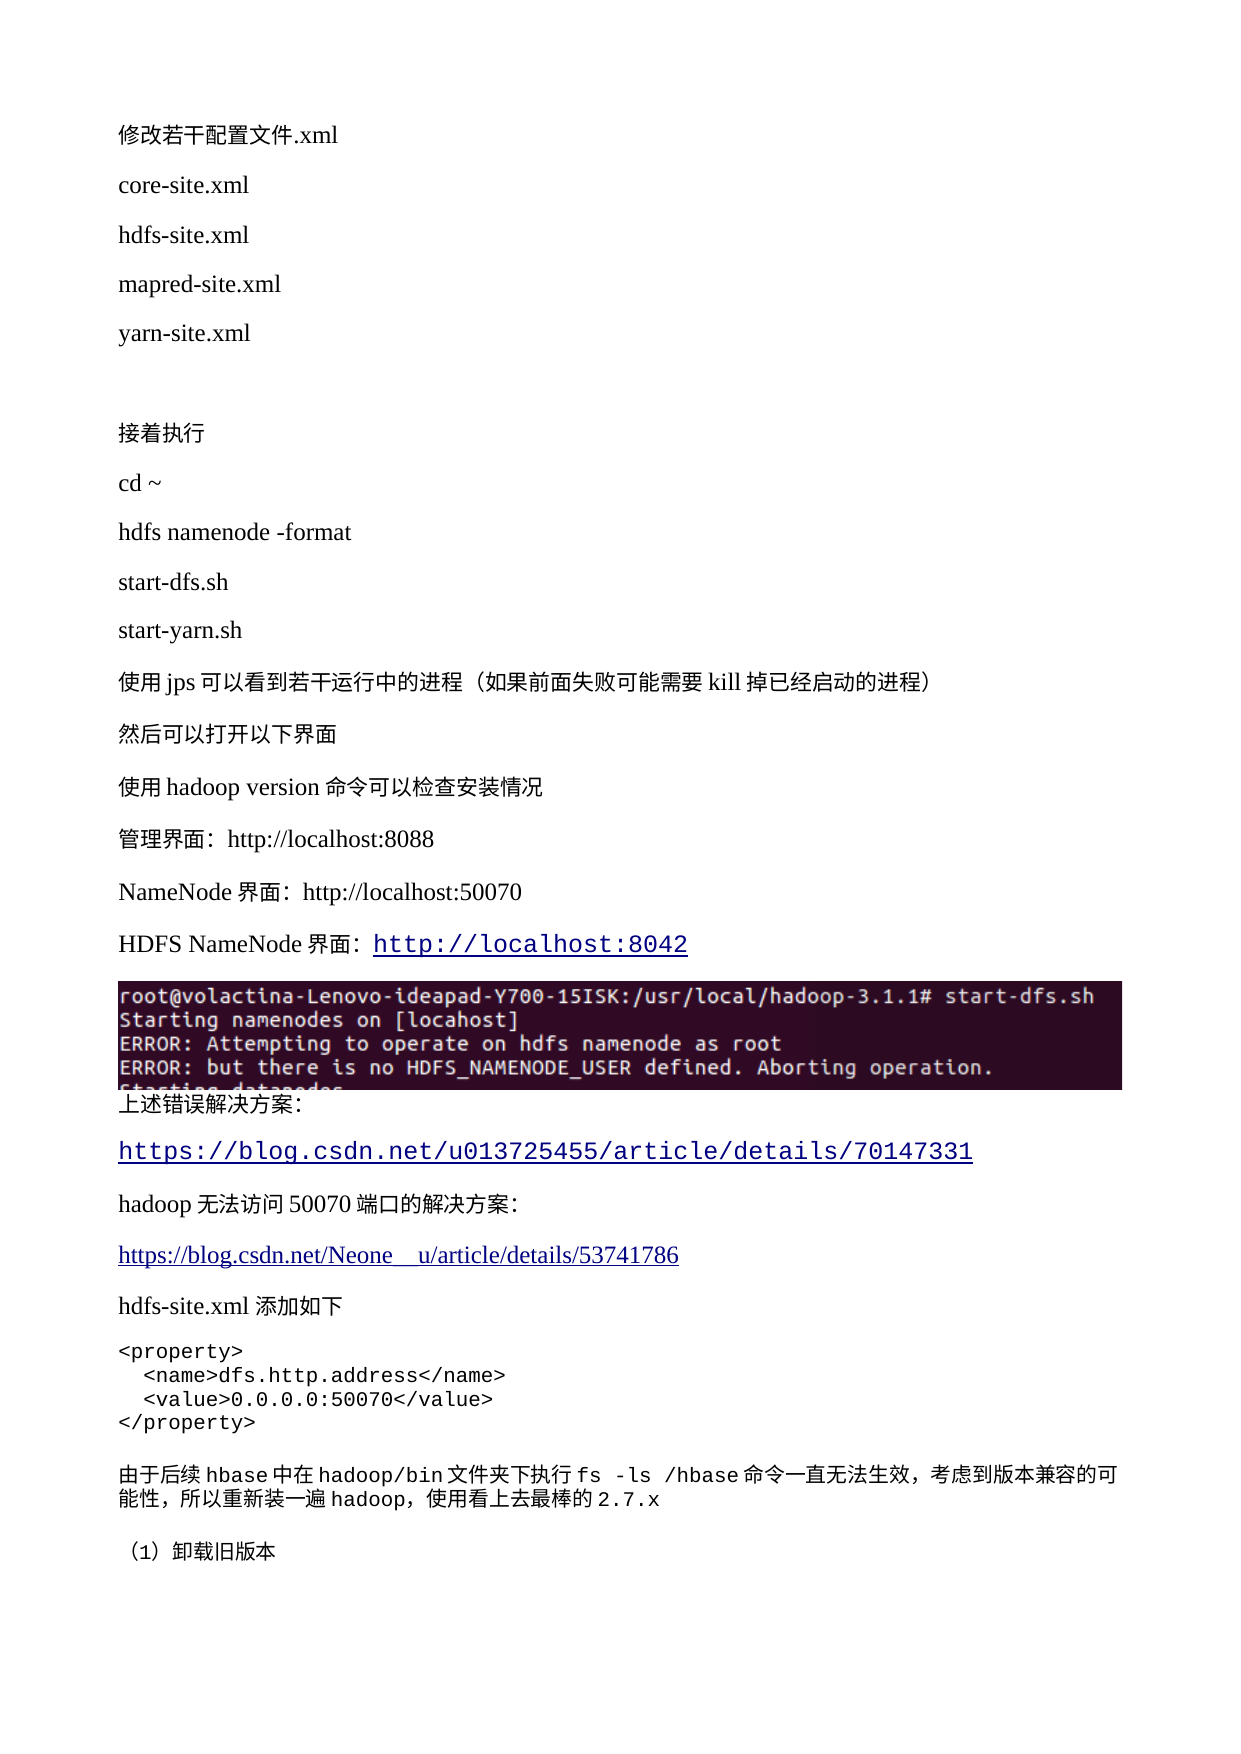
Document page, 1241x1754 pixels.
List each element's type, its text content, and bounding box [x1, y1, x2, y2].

text yarn-site.xml [118, 318, 1122, 347]
text 使用jps可以看到若干运行中的进程（如果前面失败可能需要kill掉已经启动的进程） [118, 665, 1122, 696]
text start-yarn.sh [118, 616, 1122, 644]
text 然后可以打开以下界面 [118, 717, 1122, 749]
picture [118, 981, 1123, 1090]
text cd ~ [118, 468, 1122, 497]
text https://blog.csdn.net/u013725455/article/details/70147331 [118, 1139, 1122, 1167]
text <property> [118, 1341, 1122, 1365]
text hdfs-site.xml 添加如下 [118, 1289, 1122, 1320]
text <name>dfs.http.address</name> [118, 1365, 1122, 1388]
text <value>0.0.0.0:50070</value> [118, 1388, 1122, 1412]
text hadoop无法访问50070端口的解决方案： [118, 1187, 1122, 1219]
text （1）卸载旧版本 [118, 1542, 1122, 1566]
text 管理界面：http://localhost:8088 [118, 822, 1122, 854]
text 由于后续hbase中在hadoop/bin文件夹下执行fs -ls /hbase命令一直无法生效，考虑到版本兼容的可能性，所以重新装一遍hadoop，使用看上去最棒的2.7.x [118, 1465, 1122, 1513]
text HDFS NameNode界面：http://localhost:8042 [118, 927, 1122, 960]
text 使用hadoop version命令可以检查安装情况 [118, 770, 1122, 801]
text 上述错误解决方案： [118, 1090, 1122, 1119]
text start-dfs.sh [118, 567, 1122, 595]
text hdfs namenode -format [118, 517, 1122, 546]
text 接着执行 [118, 416, 1122, 448]
text https://blog.csdn.net/Neone__u/article/details/53741786 [118, 1240, 1122, 1268]
text hdfs-site.xml [118, 220, 1122, 248]
text NameNode界面：http://localhost:50070 [118, 875, 1122, 906]
text 修改若干配置文件.xml [118, 118, 1122, 150]
text core-site.xml [118, 171, 1122, 199]
text </property> [118, 1412, 1122, 1436]
text mapred-site.xml [118, 269, 1122, 297]
